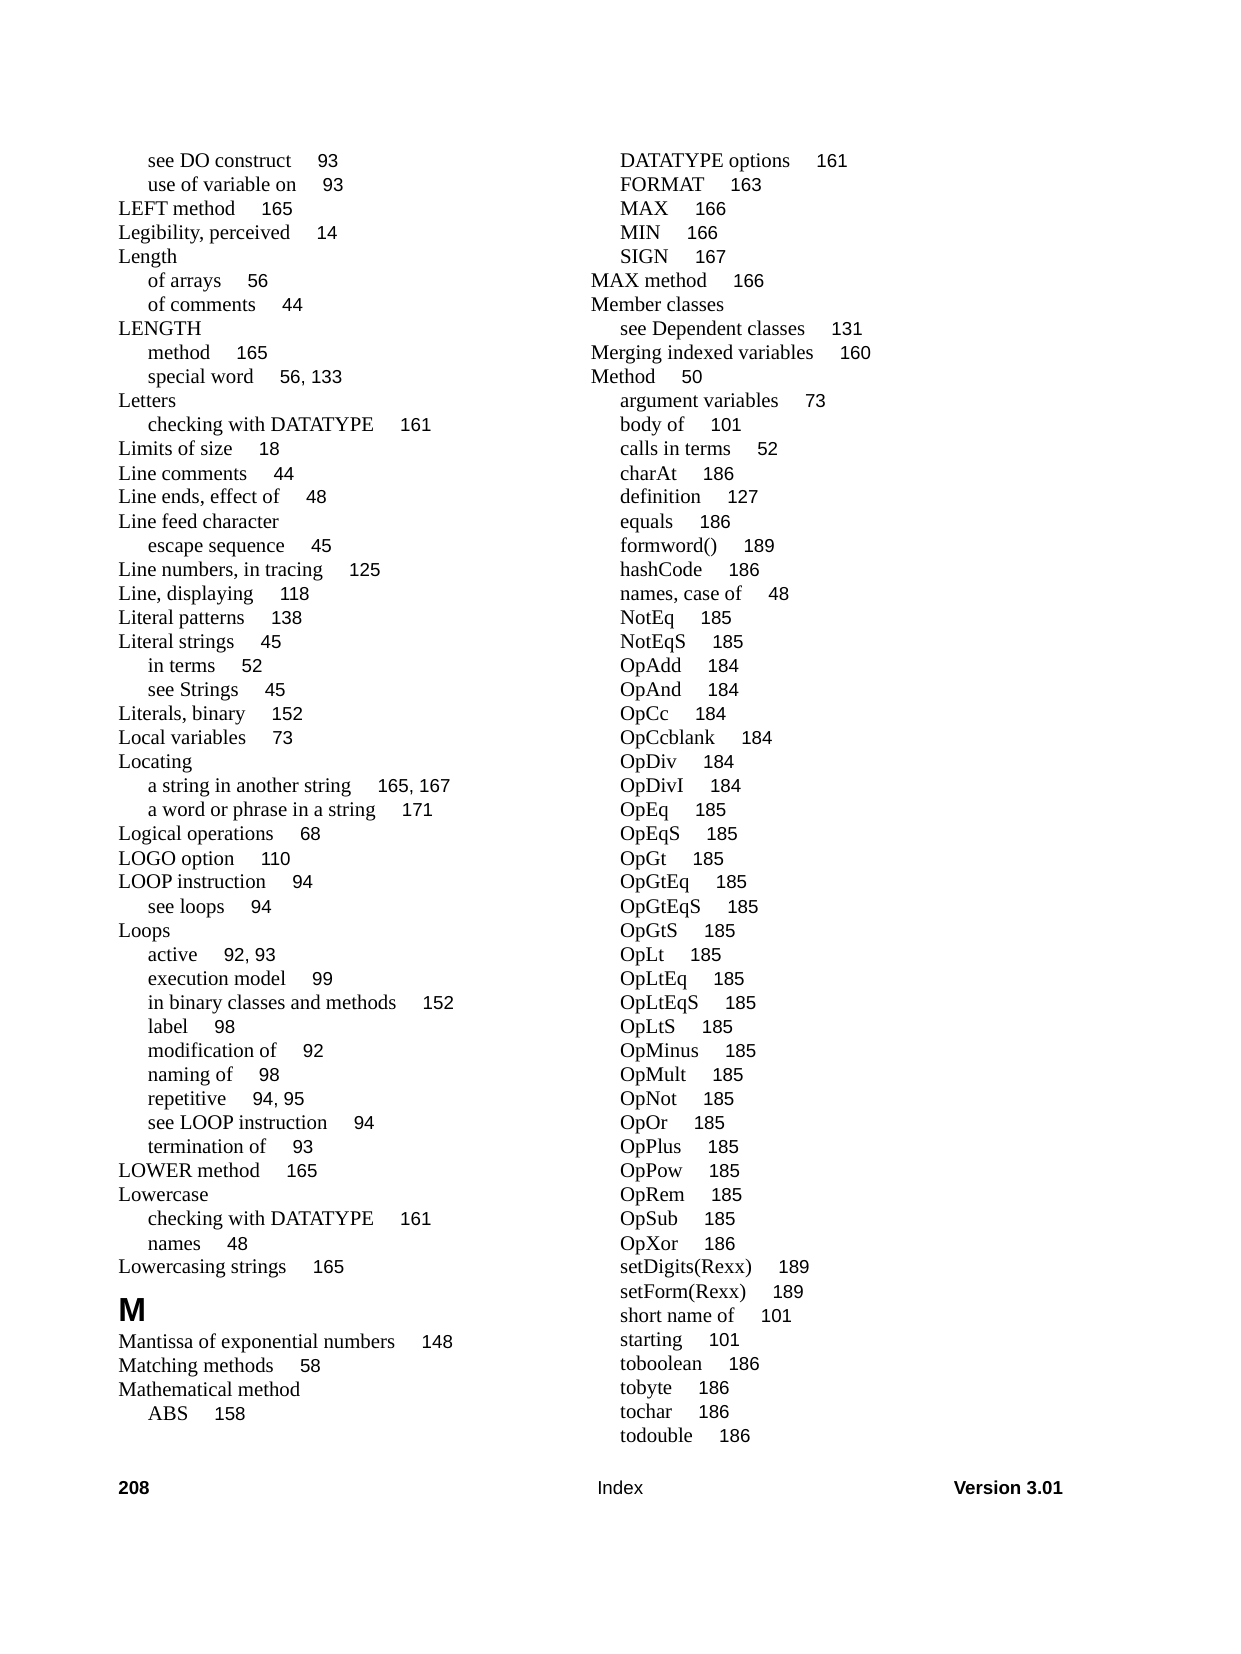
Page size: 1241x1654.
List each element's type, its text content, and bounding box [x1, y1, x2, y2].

text names 48 [148, 1230, 591, 1254]
text Loops [118, 918, 591, 942]
text see LOOP instruction 94 [148, 1110, 591, 1134]
text LOGO option 110 [118, 845, 591, 869]
text OpLtEqS 185 [620, 990, 1063, 1014]
text OpGtS 185 [620, 918, 1063, 942]
text todouble 186 [620, 1423, 1063, 1447]
text OpLtEq 185 [620, 966, 1063, 990]
text Lowercase [118, 1182, 591, 1206]
text M [118, 1290, 591, 1329]
text Mathematical method [118, 1377, 591, 1401]
text tobyte 186 [620, 1375, 1063, 1399]
text OpOr 185 [620, 1110, 1063, 1134]
text Logical operations 68 [118, 821, 591, 845]
text OpGt 185 [620, 845, 1063, 869]
text equals 186 [620, 508, 1063, 533]
text OpCcblank 184 [620, 725, 1063, 749]
text repetitive 94, 95 [148, 1086, 591, 1110]
text NotEqS 185 [620, 629, 1063, 653]
text LOWER method 165 [118, 1158, 591, 1182]
text Line numbers, in tracing 125 [118, 557, 591, 581]
text a word or phrase in a string 171 [148, 797, 591, 821]
text in terms 52 [148, 653, 591, 677]
text Line comments 44 [118, 460, 591, 484]
text OpPow 185 [620, 1158, 1063, 1182]
text OpEq 185 [620, 797, 1063, 821]
text Letters [118, 388, 591, 412]
text in binary classes and methods 152 [148, 990, 591, 1014]
text short name of 101 [620, 1303, 1063, 1327]
text Locating [118, 749, 591, 773]
text see Strings 45 [148, 677, 591, 701]
text label 98 [148, 1014, 591, 1038]
text see loops 94 [148, 893, 591, 918]
text escape sequence 45 [148, 533, 591, 557]
text LENGTH [118, 316, 591, 340]
text modification of 92 [148, 1038, 591, 1062]
text OpMult 185 [620, 1062, 1063, 1086]
text Method 50 [591, 364, 1063, 388]
text termination of 93 [148, 1134, 591, 1158]
text body of 101 [620, 412, 1063, 436]
text see DO construct 93 [148, 148, 591, 172]
text OpEqS 185 [620, 821, 1063, 845]
text OpDiv 184 [620, 749, 1063, 773]
text OpMinus 185 [620, 1038, 1063, 1062]
text definition 127 [620, 484, 1063, 508]
text toboolean 186 [620, 1351, 1063, 1375]
text OpDivI 184 [620, 773, 1063, 797]
text MAX method 166 [591, 268, 1063, 292]
text execution model 99 [148, 966, 591, 990]
text FORMAT 163 [620, 172, 1063, 196]
text Line, displaying 118 [118, 581, 591, 605]
text Mantissa of exponential numbers 148 [118, 1329, 591, 1353]
text checking with DATATYPE 161 [148, 412, 591, 436]
text checking with DATATYPE 161 [148, 1206, 591, 1230]
text names, case of 48 [620, 581, 1063, 605]
text OpAnd 184 [620, 677, 1063, 701]
text Matching methods 58 [118, 1353, 591, 1377]
text OpLtS 185 [620, 1014, 1063, 1038]
text Line ends, effect of 48 [118, 484, 591, 508]
text Line feed character [118, 508, 591, 533]
text OpLt 185 [620, 942, 1063, 966]
text OpXor 186 [620, 1230, 1063, 1254]
text OpCc 184 [620, 701, 1063, 725]
text Legibility, perceived 14 [118, 220, 591, 244]
text OpAdd 184 [620, 653, 1063, 677]
text Local variables 73 [118, 725, 591, 749]
text of comments 44 [148, 292, 591, 316]
text OpSub 185 [620, 1206, 1063, 1230]
text Member classes [591, 292, 1063, 316]
text MIN 166 [620, 220, 1063, 244]
text setForm(Rexx) 189 [620, 1278, 1063, 1303]
text OpGtEqS 185 [620, 893, 1063, 918]
text OpGtEq 185 [620, 869, 1063, 893]
text argument variables 73 [620, 388, 1063, 412]
text ABS 158 [148, 1401, 591, 1425]
text calls in terms 52 [620, 436, 1063, 460]
text MAX 166 [620, 196, 1063, 220]
text DATATYPE options 161 [620, 148, 1063, 172]
text method 165 [148, 340, 591, 364]
text a string in another string 165, 167 [148, 773, 591, 797]
text hashCode 186 [620, 557, 1063, 581]
text Limits of size 18 [118, 436, 591, 460]
text Literal patterns 138 [118, 605, 591, 629]
text of arrays 56 [148, 268, 591, 292]
text setDigits(Rexx) 189 [620, 1254, 1063, 1278]
text OpPlus 185 [620, 1134, 1063, 1158]
text Length [118, 244, 591, 268]
text SIGN 167 [620, 244, 1063, 268]
text naming of 98 [148, 1062, 591, 1086]
text charAt 186 [620, 460, 1063, 484]
text Merging indexed variables 160 [591, 340, 1063, 364]
text formword() 189 [620, 533, 1063, 557]
text LOOP instruction 94 [118, 869, 591, 893]
text OpRem 185 [620, 1182, 1063, 1206]
text active 92, 93 [148, 942, 591, 966]
text tochar 186 [620, 1399, 1063, 1423]
text use of variable on 93 [148, 172, 591, 196]
text Lowercasing strings 165 [118, 1254, 591, 1278]
text see Dependent classes 131 [620, 316, 1063, 340]
text OpNot 185 [620, 1086, 1063, 1110]
text special word 56, 133 [148, 364, 591, 388]
text NotEq 185 [620, 605, 1063, 629]
text LEFT method 165 [118, 196, 591, 220]
text starting 101 [620, 1327, 1063, 1351]
text Literal strings 45 [118, 629, 591, 653]
text Literals, binary 152 [118, 701, 591, 725]
